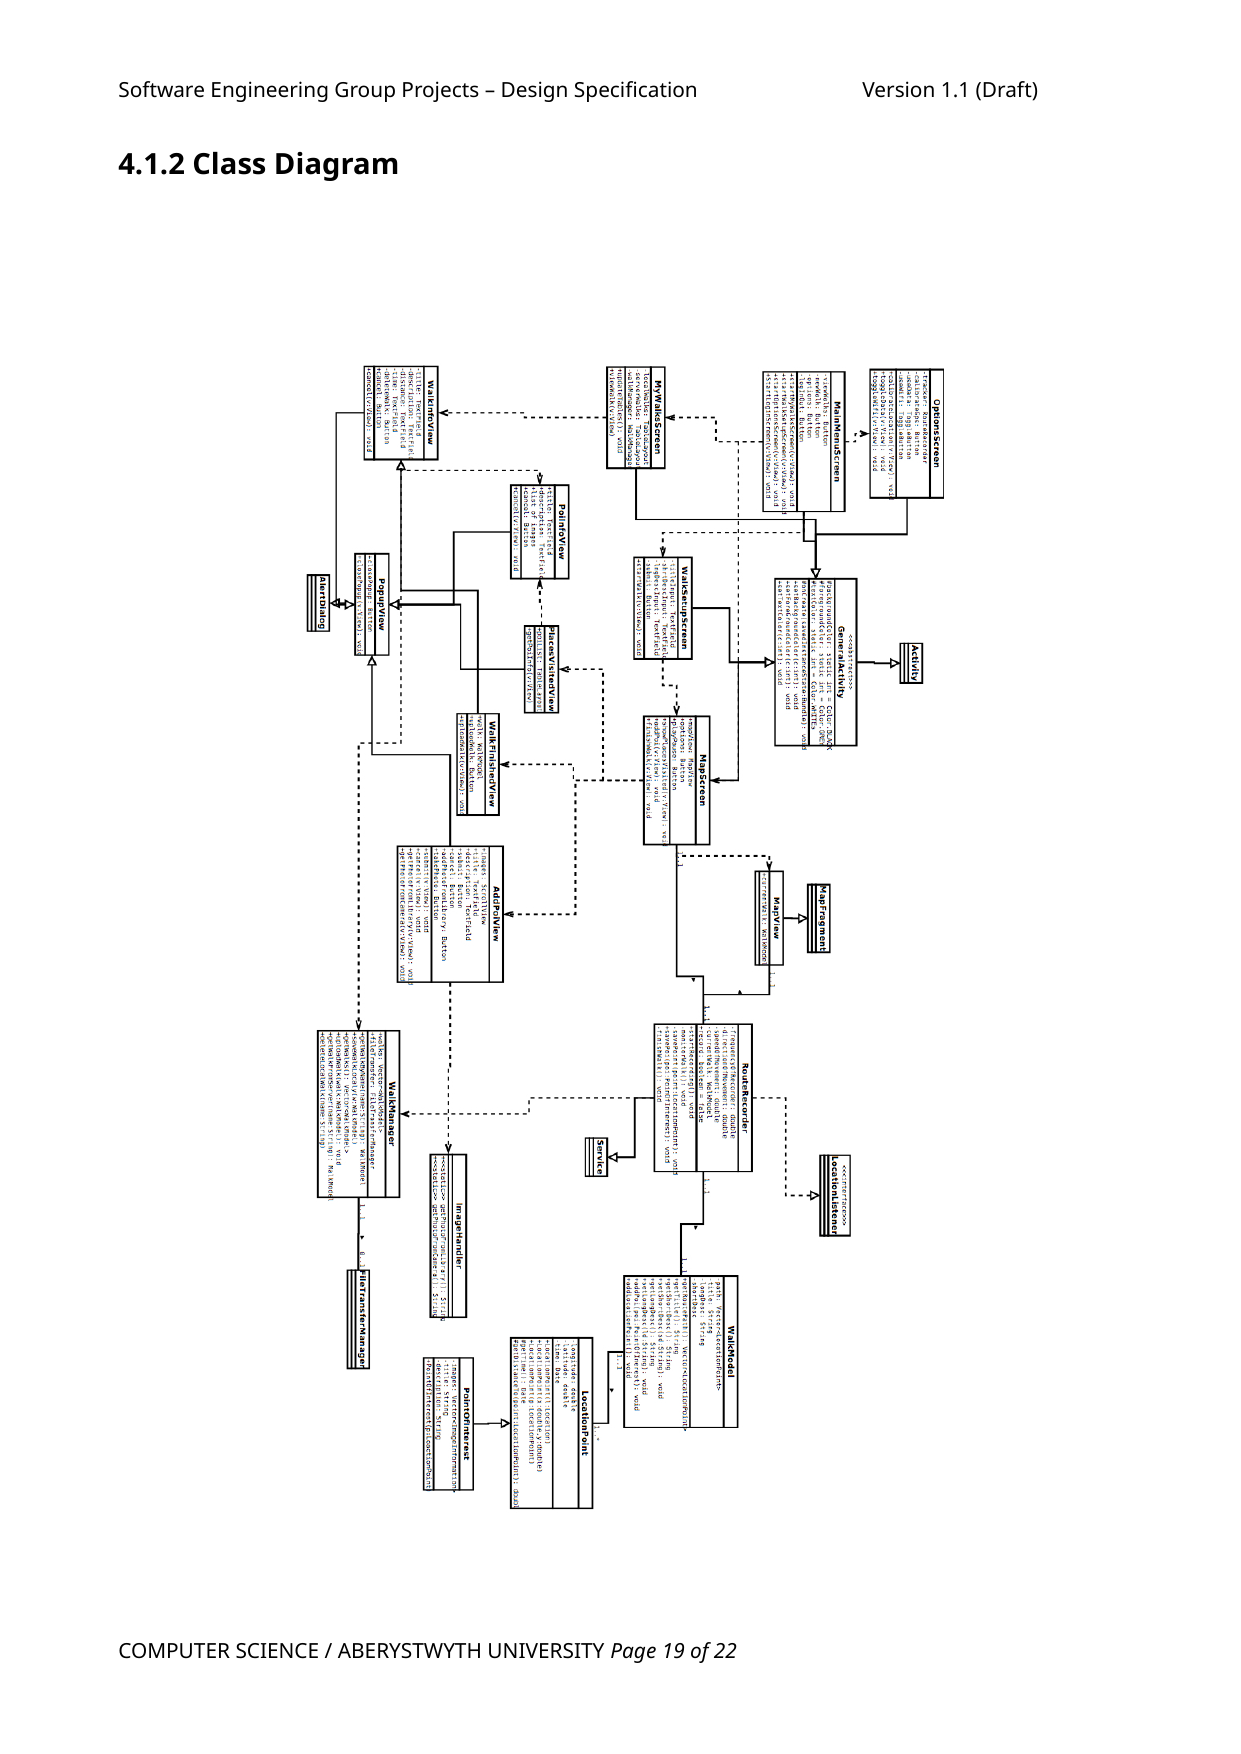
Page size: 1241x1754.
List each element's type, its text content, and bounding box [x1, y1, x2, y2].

subtitle 4.1.2 Class Diagram [118, 143, 1122, 183]
picture [83, 231, 1076, 1642]
